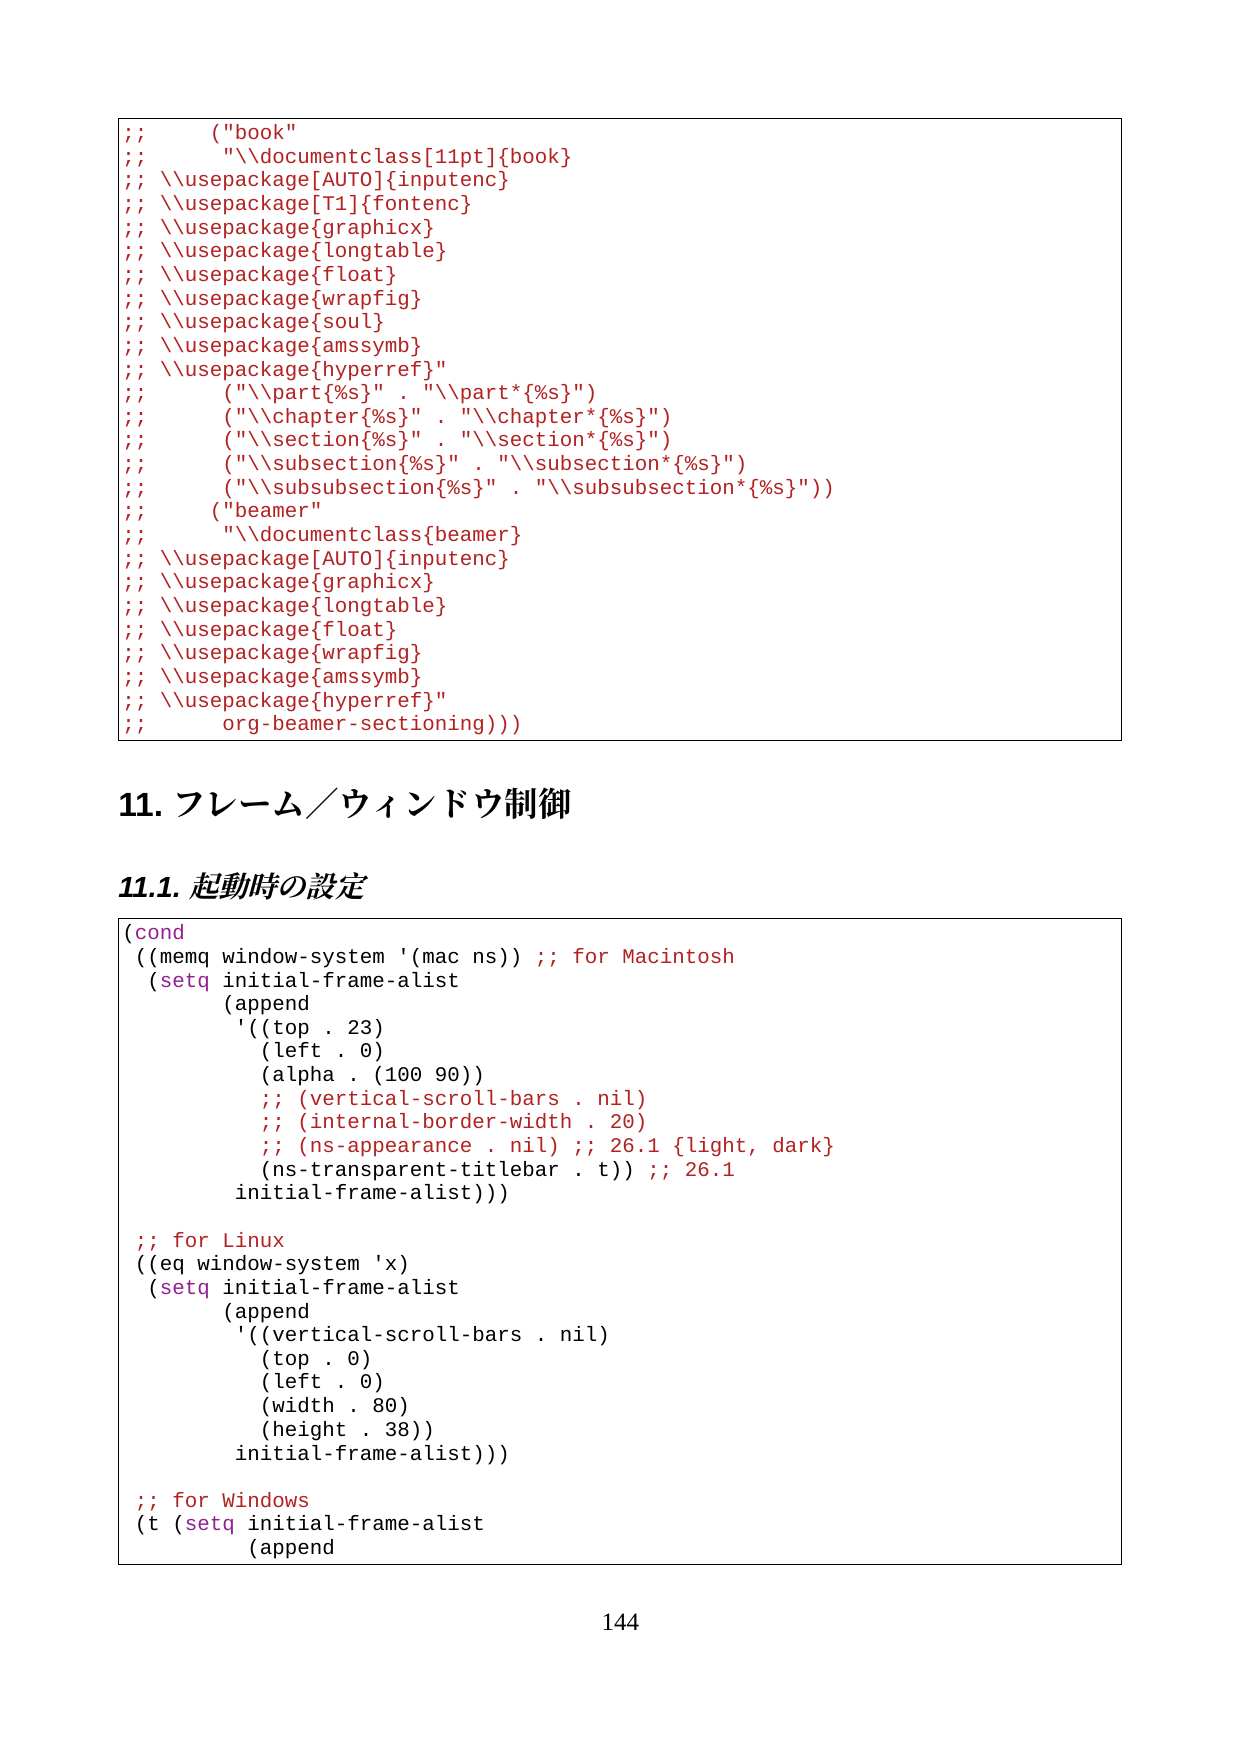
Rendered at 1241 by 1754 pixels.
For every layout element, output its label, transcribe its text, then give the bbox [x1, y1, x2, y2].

text (append [119, 989, 1121, 1013]
text (width . 80) [119, 1391, 1121, 1415]
text initial-frame-alist))) [119, 1438, 1121, 1462]
text ;; ("\\chapter{%s}" . "\\chapter*{%s}") [119, 402, 1121, 426]
text ;; \\usepackage{hyperref}" [119, 686, 1121, 709]
text ;; \\usepackage{graphicx} [119, 567, 1121, 591]
text ;; ("\\part{%s}" . "\\part*{%s}") [119, 378, 1121, 402]
text (t (setq initial-frame-alist [119, 1509, 1121, 1533]
text initial-frame-alist))) [119, 1178, 1121, 1202]
text ;; \\usepackage{float} [119, 260, 1121, 284]
text (left . 0) [119, 1368, 1121, 1391]
text (append [119, 1533, 1121, 1564]
text (alpha . (100 90)) [119, 1060, 1121, 1084]
text (cond [119, 919, 1121, 942]
text ;; \\usepackage{amssymb} [119, 331, 1121, 354]
text ;; (vertical-scroll-bars . nil) [119, 1084, 1121, 1107]
text (height . 38)) [119, 1415, 1121, 1438]
subtitle 起動時の設定 [118, 864, 1122, 906]
text ;; \\usepackage{amssymb} [119, 662, 1121, 686]
text ;; \\usepackage{wrapfig} [119, 284, 1121, 307]
text ((eq window-system 'x) [119, 1249, 1121, 1273]
text ;; ("\\section{%s}" . "\\section*{%s}") [119, 426, 1121, 449]
text ;; ("book" [119, 119, 1121, 142]
text (append [119, 1297, 1121, 1320]
text ;; (internal-border-width . 20) [119, 1107, 1121, 1131]
text ;; ("beamer" [119, 496, 1121, 520]
text ;; \\usepackage[AUTO]{inputenc} [119, 165, 1121, 189]
text ;; \\usepackage{longtable} [119, 236, 1121, 260]
text ;; "\\documentclass{beamer} [119, 520, 1121, 544]
text ;; \\usepackage{longtable} [119, 591, 1121, 615]
text ;; for Linux [119, 1226, 1121, 1249]
text ((memq window-system '(mac ns)) ;; for Macintosh [119, 942, 1121, 966]
text (left . 0) [119, 1037, 1121, 1060]
text (setq initial-frame-alist [119, 966, 1121, 989]
text ;; ("\\subsection{%s}" . "\\subsection*{%s}") [119, 449, 1121, 473]
subtitle フレーム／ウィンドウ制御 [118, 778, 1122, 826]
text '((top . 23) [119, 1013, 1121, 1037]
text ;; \\usepackage{soul} [119, 307, 1121, 331]
text ;; \\usepackage{graphicx} [119, 213, 1121, 236]
text (top . 0) [119, 1344, 1121, 1368]
text '((vertical-scroll-bars . nil) [119, 1320, 1121, 1344]
text ;; for Windows [119, 1486, 1121, 1509]
text ;; org-beamer-sectioning))) [119, 709, 1121, 740]
text ;; "\\documentclass[11pt]{book} [119, 142, 1121, 165]
text ;; \\usepackage{float} [119, 615, 1121, 638]
text (setq initial-frame-alist [119, 1273, 1121, 1297]
text (ns-transparent-titlebar . t)) ;; 26.1 [119, 1155, 1121, 1178]
text ;; \\usepackage{hyperref}" [119, 354, 1121, 378]
text ;; ("\\subsubsection{%s}" . "\\subsubsection*{%s}")) [119, 473, 1121, 496]
text ;; \\usepackage[T1]{fontenc} [119, 189, 1121, 213]
text ;; (ns-appearance . nil) ;; 26.1 {light, dark} [119, 1131, 1121, 1155]
text ;; \\usepackage[AUTO]{inputenc} [119, 544, 1121, 567]
text ;; \\usepackage{wrapfig} [119, 638, 1121, 662]
